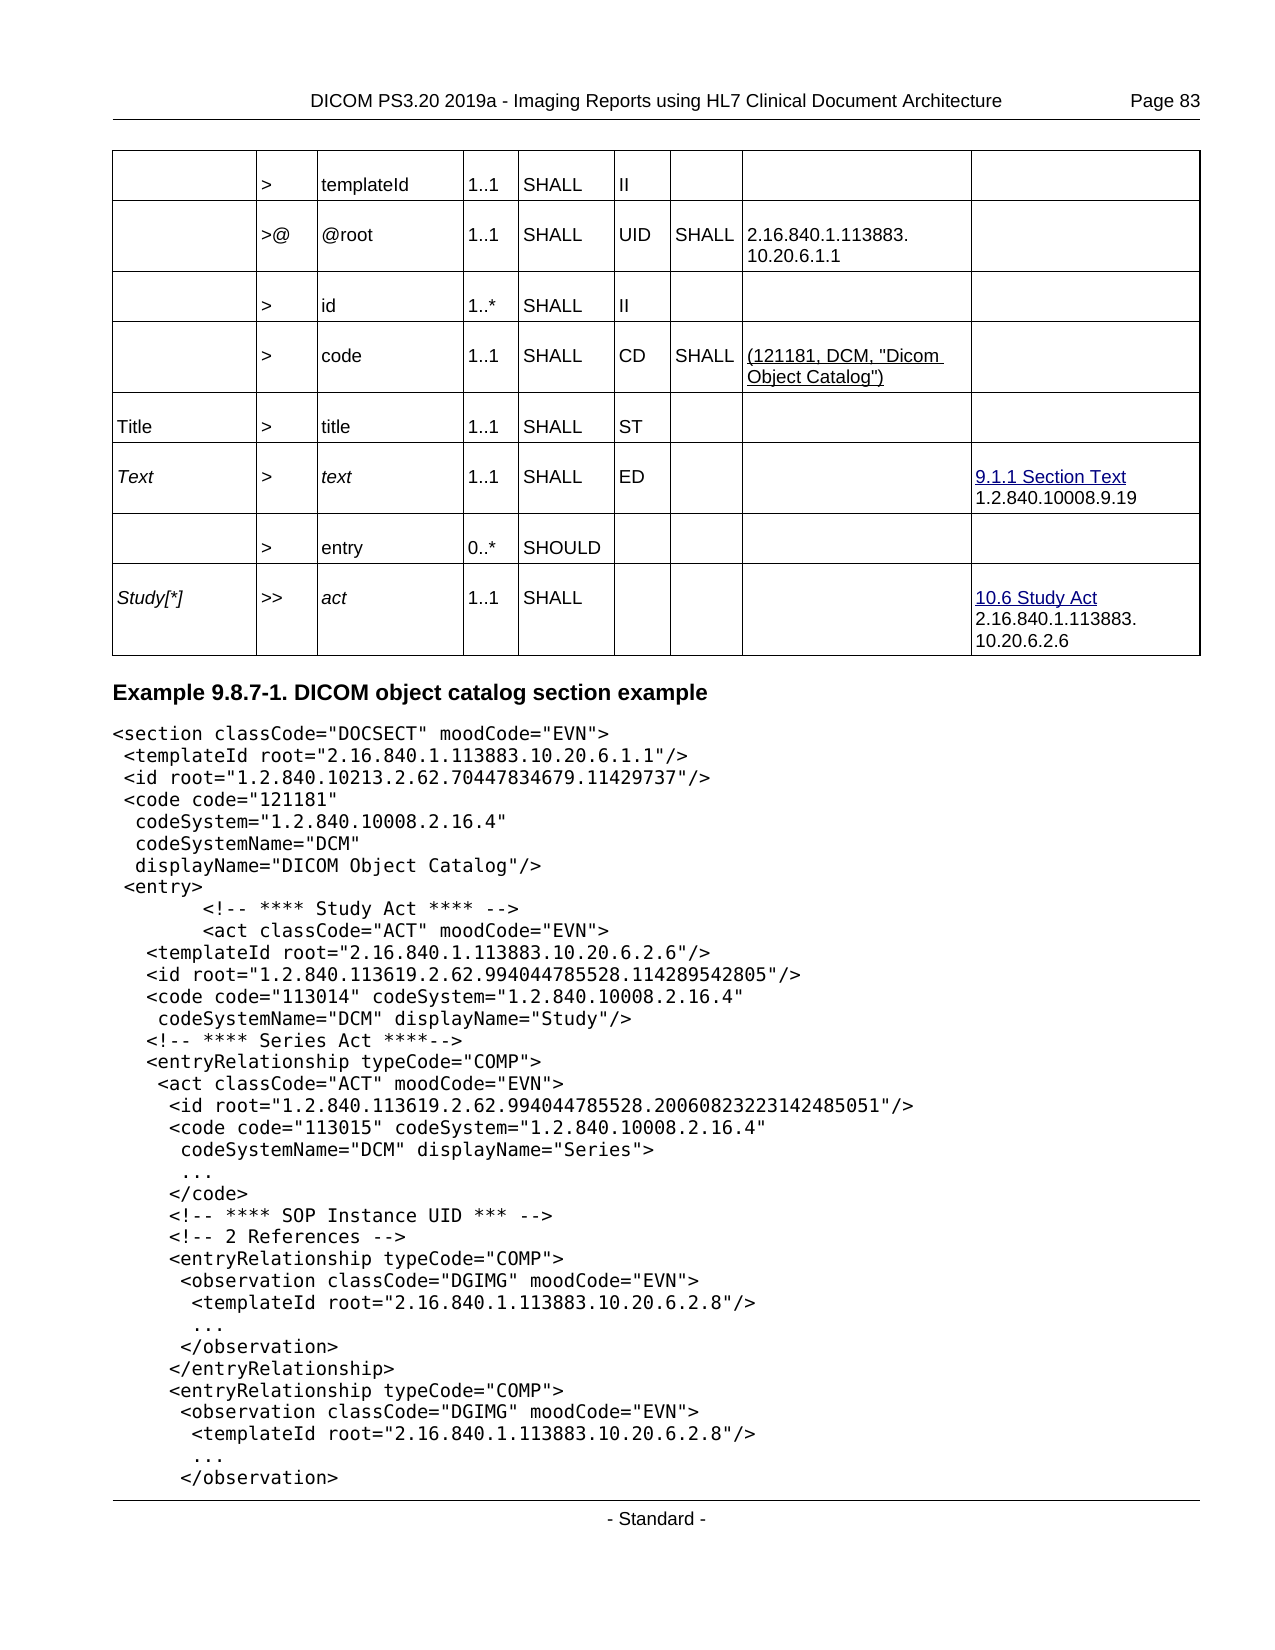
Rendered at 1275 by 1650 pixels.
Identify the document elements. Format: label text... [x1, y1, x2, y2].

table_cell 1..1 [464, 564, 518, 655]
table_cell SHALL [671, 322, 742, 392]
table_cell > [257, 514, 317, 562]
table_cell SHALL [519, 151, 614, 200]
table_cell SHALL [671, 201, 742, 271]
table_cell Title [113, 393, 256, 442]
table_cell [671, 151, 742, 200]
table_cell [671, 272, 742, 321]
table_cell [113, 514, 256, 562]
table_cell SHALL [519, 443, 614, 513]
table_cell 1..1 [464, 151, 518, 200]
table_cell [972, 201, 1199, 271]
table_cell 0..* [464, 514, 518, 562]
table_cell [743, 514, 971, 562]
table_cell title [318, 393, 463, 442]
table_cell 10.6 Study Act 2.16.840.1.113883.​10.20.6.2.6 [972, 564, 1199, 655]
table_cell ED [615, 443, 670, 513]
table_cell [615, 564, 670, 655]
table_cell 1..* [464, 272, 518, 321]
table_cell > [257, 443, 317, 513]
text Example 9.8.7-1. DICOM object catalog section example [112, 679, 1200, 705]
text <section classCode="DOCSECT" moodCode="EVN"> <templateId root="2.16.840.1.113883.10.20.6.1.1"/> <id root="1.2.840.10213.2.62.70447834679.11429737"/> <code code="121181" codeSystem="1.2.840.10008.2.16.4" codeSystemName="DCM" displayName="DICOM Object Catalog"/> <entry> <!-- **** Study Act **** --> <act classCode="ACT" moodCode="EVN"> <templateId root="2.16.840.1.113883.10.20.6.2.6"/> <id root="1.2.840.113619.2.62.994044785528.114289542805"/> <code code="113014" codeSystem="1.2.840.10008.2.16.4" codeSystemName="DCM" displayName="Study"/> <!-- **** Series Act ****--> <entryRelationship typeCode="COMP"> <act classCode="ACT" moodCode="EVN"> <id root="1.2.840.113619.2.62.994044785528.20060823223142485051"/> <code code="113015" codeSystem="1.2.840.10008.2.16.4" codeSystemName="DCM" displayName="Series"> ... </code> <!-- **** SOP Instance UID *** --> <!-- 2 References --> <entryRelationship typeCode="COMP"> <observation classCode="DGIMG" moodCode="EVN"> <templateId root="2.16.840.1.113883.10.20.6.2.8"/> ... </observation> </entryRelationship> <entryRelationship typeCode="COMP"> <observation classCode="DGIMG" moodCode="EVN"> <templateId root="2.16.840.1.113883.10.20.6.2.8"/> ... </observation> [112, 723, 1200, 1489]
table_cell [671, 564, 742, 655]
table_cell [743, 443, 971, 513]
table_cell II [615, 272, 670, 321]
table_cell [671, 514, 742, 562]
table_cell [113, 201, 256, 271]
table_cell template​Id [318, 151, 463, 200]
table_cell > [257, 272, 317, 321]
table_cell [743, 151, 971, 200]
table_cell CD [615, 322, 670, 392]
table_cell [615, 514, 670, 562]
table_cell act [318, 564, 463, 655]
table_cell 1..1 [464, 393, 518, 442]
table_cell [743, 393, 971, 442]
table_cell [113, 322, 256, 392]
table_cell 2.16.840.1.113883.​10.20.6.1.1 [743, 201, 971, 271]
table_cell [972, 514, 1199, 562]
table_cell [671, 393, 742, 442]
table_cell 1..1 [464, 443, 518, 513]
table_cell SHALL [519, 564, 614, 655]
table_cell 1..1 [464, 322, 518, 392]
table_cell > [257, 151, 317, 200]
table_cell >@ [257, 201, 317, 271]
table_cell id [318, 272, 463, 321]
table_cell II [615, 151, 670, 200]
table_cell [743, 272, 971, 321]
table_cell > [257, 322, 317, 392]
table_cell @root [318, 201, 463, 271]
table_cell SHALL [519, 272, 614, 321]
table_cell > [257, 393, 317, 442]
table_cell [113, 151, 256, 200]
table_cell SHALL [519, 393, 614, 442]
table_cell ST [615, 393, 670, 442]
table_cell [972, 322, 1199, 392]
table_cell UID [615, 201, 670, 271]
table_cell code [318, 322, 463, 392]
table_cell >> [257, 564, 317, 655]
table_cell 1..1 [464, 201, 518, 271]
table_cell 9.1.1 Section Text 1.2.840.10008.9.19 [972, 443, 1199, 513]
table_cell entry [318, 514, 463, 562]
table_cell Text [113, 443, 256, 513]
table_cell [113, 272, 256, 321]
table_cell [972, 272, 1199, 321]
table_cell SHALL [519, 201, 614, 271]
table_cell Study[*] [113, 564, 256, 655]
table_cell [972, 151, 1199, 200]
table_cell (121181, DCM, "Dicom Object Catalog") [743, 322, 971, 392]
table_cell SHOULD [519, 514, 614, 562]
table_cell SHALL [519, 322, 614, 392]
table_cell text [318, 443, 463, 513]
table_cell [671, 443, 742, 513]
table_cell [743, 564, 971, 655]
table_cell [972, 393, 1199, 442]
